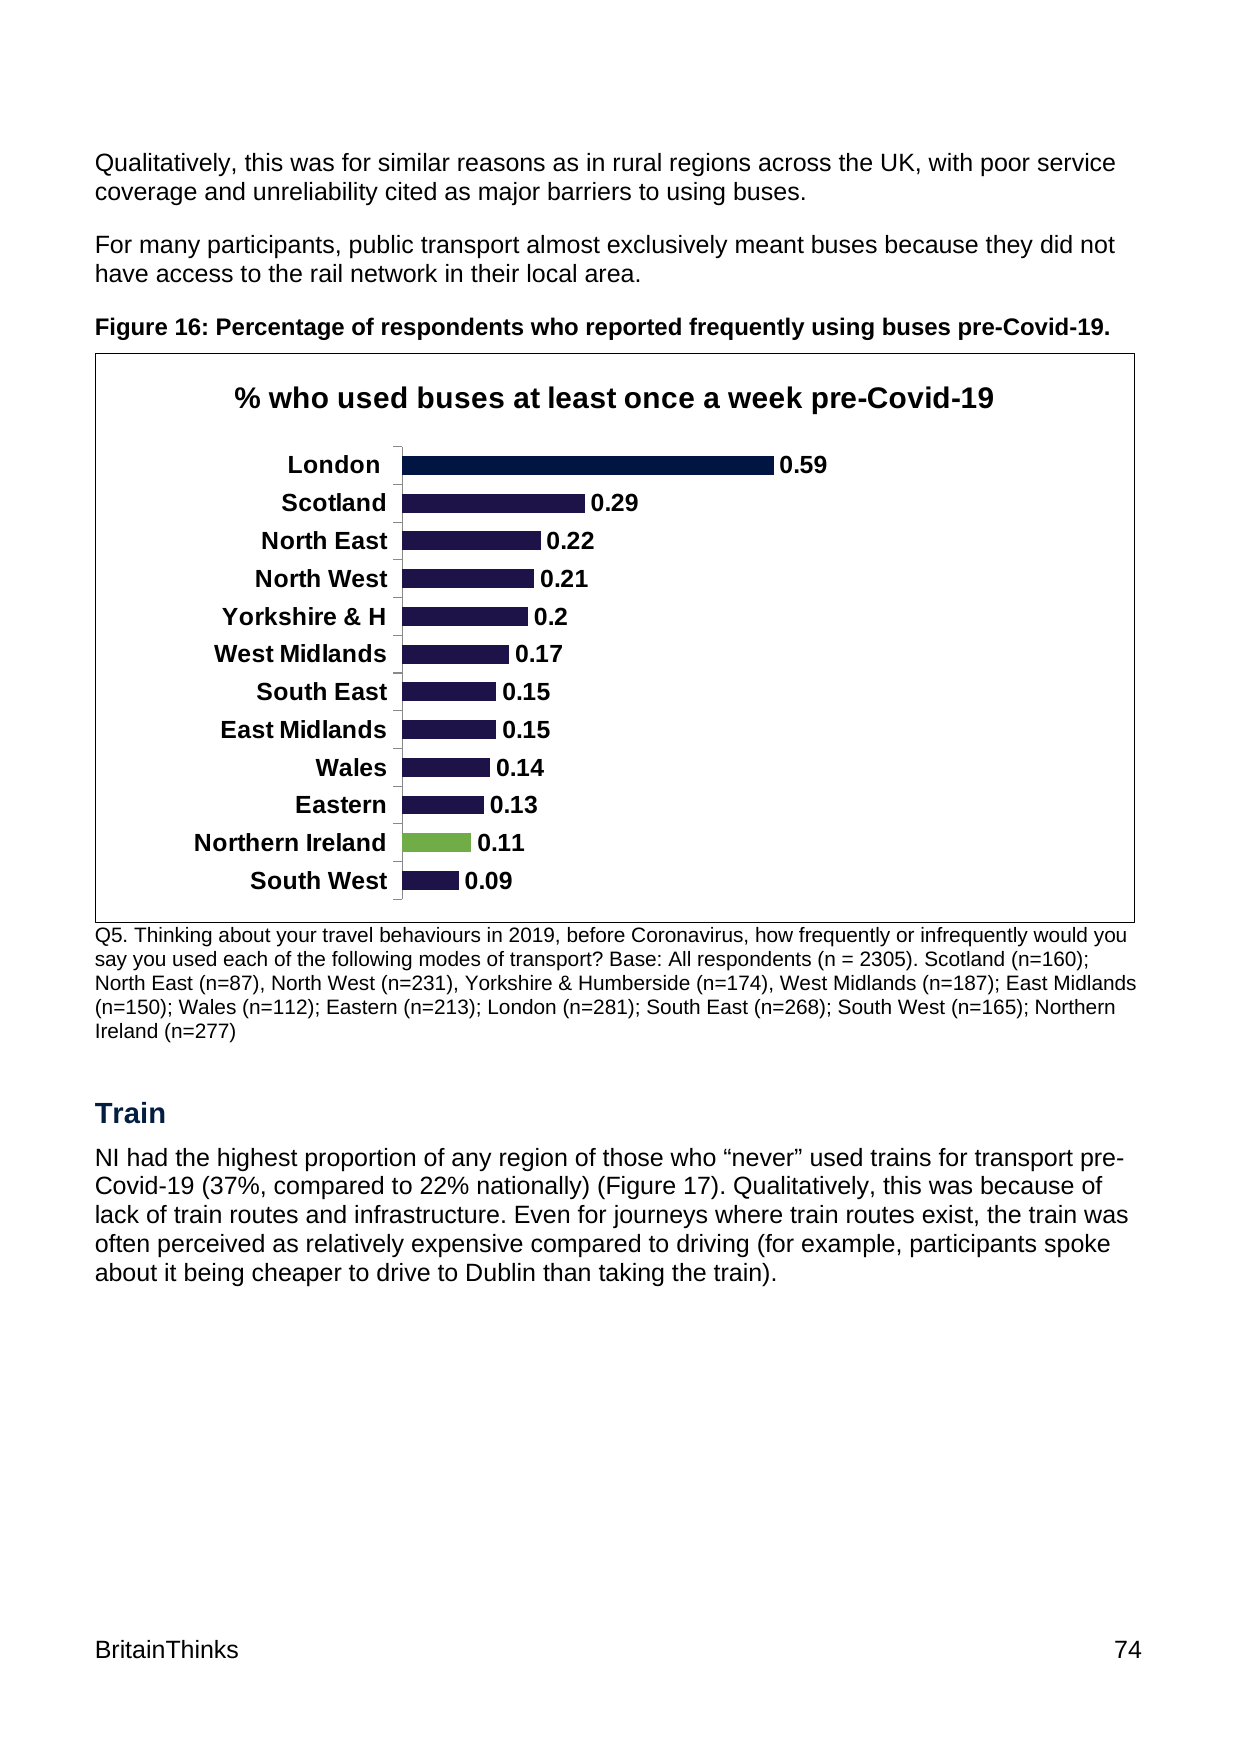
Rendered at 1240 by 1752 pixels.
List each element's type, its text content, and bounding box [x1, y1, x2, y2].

text Q5. Thinking about your travel behaviours in 2019, before Coronavirus, how frequently or infrequently would you say you used each of the following modes of transport? Base: All respondents (n = 2305). Scotland (n=160); North East (n=87), North West (n=231), Yorkshire & Humberside (n=174), West Midlands (n=187); East Midlands (n=150); Wales (n=112); Eastern (n=213); London (n=281); South East (n=268); South West (n=165); Northern Ireland (n=277) [94, 353, 1145, 1043]
text NI had the highest proportion of any region of those who “never” used trains for transport pre-Covid-19 (37%, compared to 22% nationally) (Figure 17). Qualitatively, this was because of lack of train routes and infrastructure. Even for journeys where train routes exist, the train was often perceived as relatively expensive compared to driving (for example, participants spoke about it being cheaper to drive to Dublin than taking the train). [94, 1143, 1145, 1286]
text Qualitatively, this was for similar reasons as in rural regions across the UK, with poor service coverage and unreliability cited as major barriers to using buses. [94, 148, 1145, 205]
text Figure 16: Percentage of respondents who reported frequently using buses pre-Covid-19. [94, 313, 1145, 340]
text For many participants, public transport almost exclusively meant buses because they did not have access to the rail network in their local area. [94, 230, 1145, 288]
subtitle Train [94, 1097, 1145, 1130]
